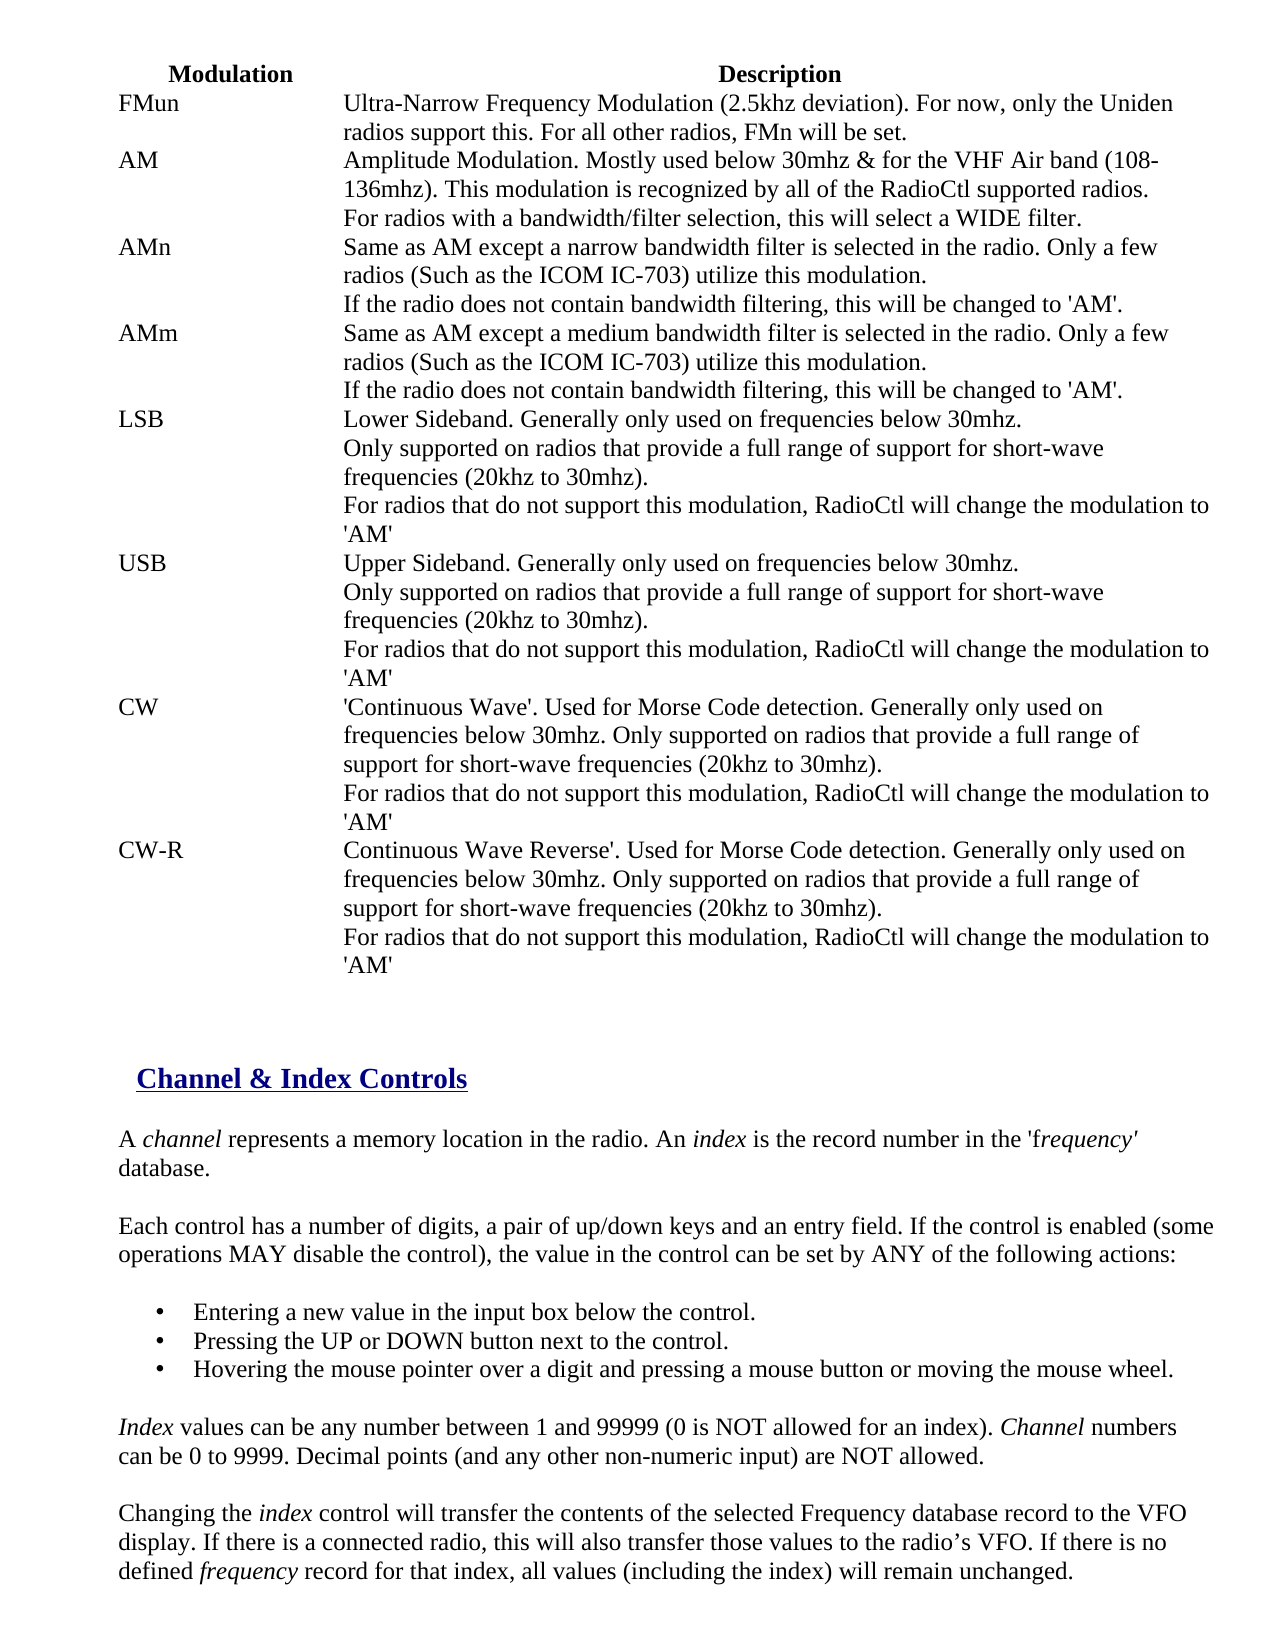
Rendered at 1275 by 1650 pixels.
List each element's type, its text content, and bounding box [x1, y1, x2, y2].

list Pressing the UP or DOWN button next to the control. [156, 1326, 1216, 1354]
table_cell AMm [118, 318, 343, 404]
table_cell Ultra-Narrow Frequency Modulation (2.5khz deviation). For now, only the Uniden radios support this. For all other radios, FMn will be set. [343, 88, 1217, 145]
text Index values can be any number between 1 and 99999 (0 is NOT allowed for an index). Channel numbers can be 0 to 9999. Decimal points (and any other non-numeric input) are NOT allowed. [118, 1412, 1216, 1469]
table_cell 'Continuous Wave'. Used for Morse Code detection. Generally only used on frequencies below 30mhz. Only supported on radios that provide a full range of support for short-wave frequencies (20khz to 30mhz). For radios that do not support this modulation, RadioCtl will change the modulation to 'AM' [343, 692, 1217, 835]
table_cell CW-R [118, 835, 343, 979]
table_header Description [343, 59, 1217, 88]
text Each control has a number of digits, a pair of up/down keys and an entry field. If the control is enabled (some operations MAY disable the control), the value in the control can be set by ANY of the following actions: [118, 1211, 1216, 1268]
table_cell AM [118, 145, 343, 232]
table_cell LSB [118, 404, 343, 548]
table_cell Same as AM except a narrow bandwidth filter is selected in the radio. Only a few radios (Such as the ICOM IC-703) utilize this modulation. If the radio does not contain bandwidth filtering, this will be changed to 'AM'. [343, 232, 1217, 318]
list Entering a new value in the input box below the control. [156, 1297, 1216, 1326]
list Hovering the mouse pointer over a digit and pressing a mouse button or moving the mouse wheel. [156, 1354, 1216, 1383]
table_cell Upper Sideband. Generally only used on frequencies below 30mhz. Only supported on radios that provide a full range of support for short-wave frequencies (20khz to 30mhz). For radios that do not support this modulation, RadioCtl will change the modulation to 'AM' [343, 548, 1217, 692]
table_cell Lower Sideband. Generally only used on frequencies below 30mhz. Only supported on radios that provide a full range of support for short-wave frequencies (20khz to 30mhz). For radios that do not support this modulation, RadioCtl will change the modulation to 'AM' [343, 404, 1217, 548]
subtitle Channel & Index Controls [136, 1062, 1216, 1095]
table_cell Continuous Wave Reverse'. Used for Morse Code detection. Generally only used on frequencies below 30mhz. Only supported on radios that provide a full range of support for short-wave frequencies (20khz to 30mhz). For radios that do not support this modulation, RadioCtl will change the modulation to 'AM' [343, 835, 1217, 979]
table_cell FMun [118, 88, 343, 145]
table_cell AMn [118, 232, 343, 318]
table_cell Amplitude Modulation. Mostly used below 30mhz & for the VHF Air band (108-136mhz). This modulation is recognized by all of the RadioCtl supported radios. For radios with a bandwidth/filter selection, this will select a WIDE filter. [343, 145, 1217, 232]
text Changing the index control will transfer the contents of the selected Frequency database record to the VFO display. If there is a connected radio, this will also transfer those values to the radio’s VFO. If there is no defined frequency record for that index, all values (including the index) will remain unchanged. [118, 1498, 1216, 1584]
table_cell USB [118, 548, 343, 692]
text A channel represents a memory location in the radio. An index is the record number in the 'frequency' database. [118, 1124, 1216, 1182]
table_cell CW [118, 692, 343, 835]
table_cell Same as AM except a medium bandwidth filter is selected in the radio. Only a few radios (Such as the ICOM IC-703) utilize this modulation. If the radio does not contain bandwidth filtering, this will be changed to 'AM'. [343, 318, 1217, 404]
table_header Modulation [118, 59, 343, 88]
